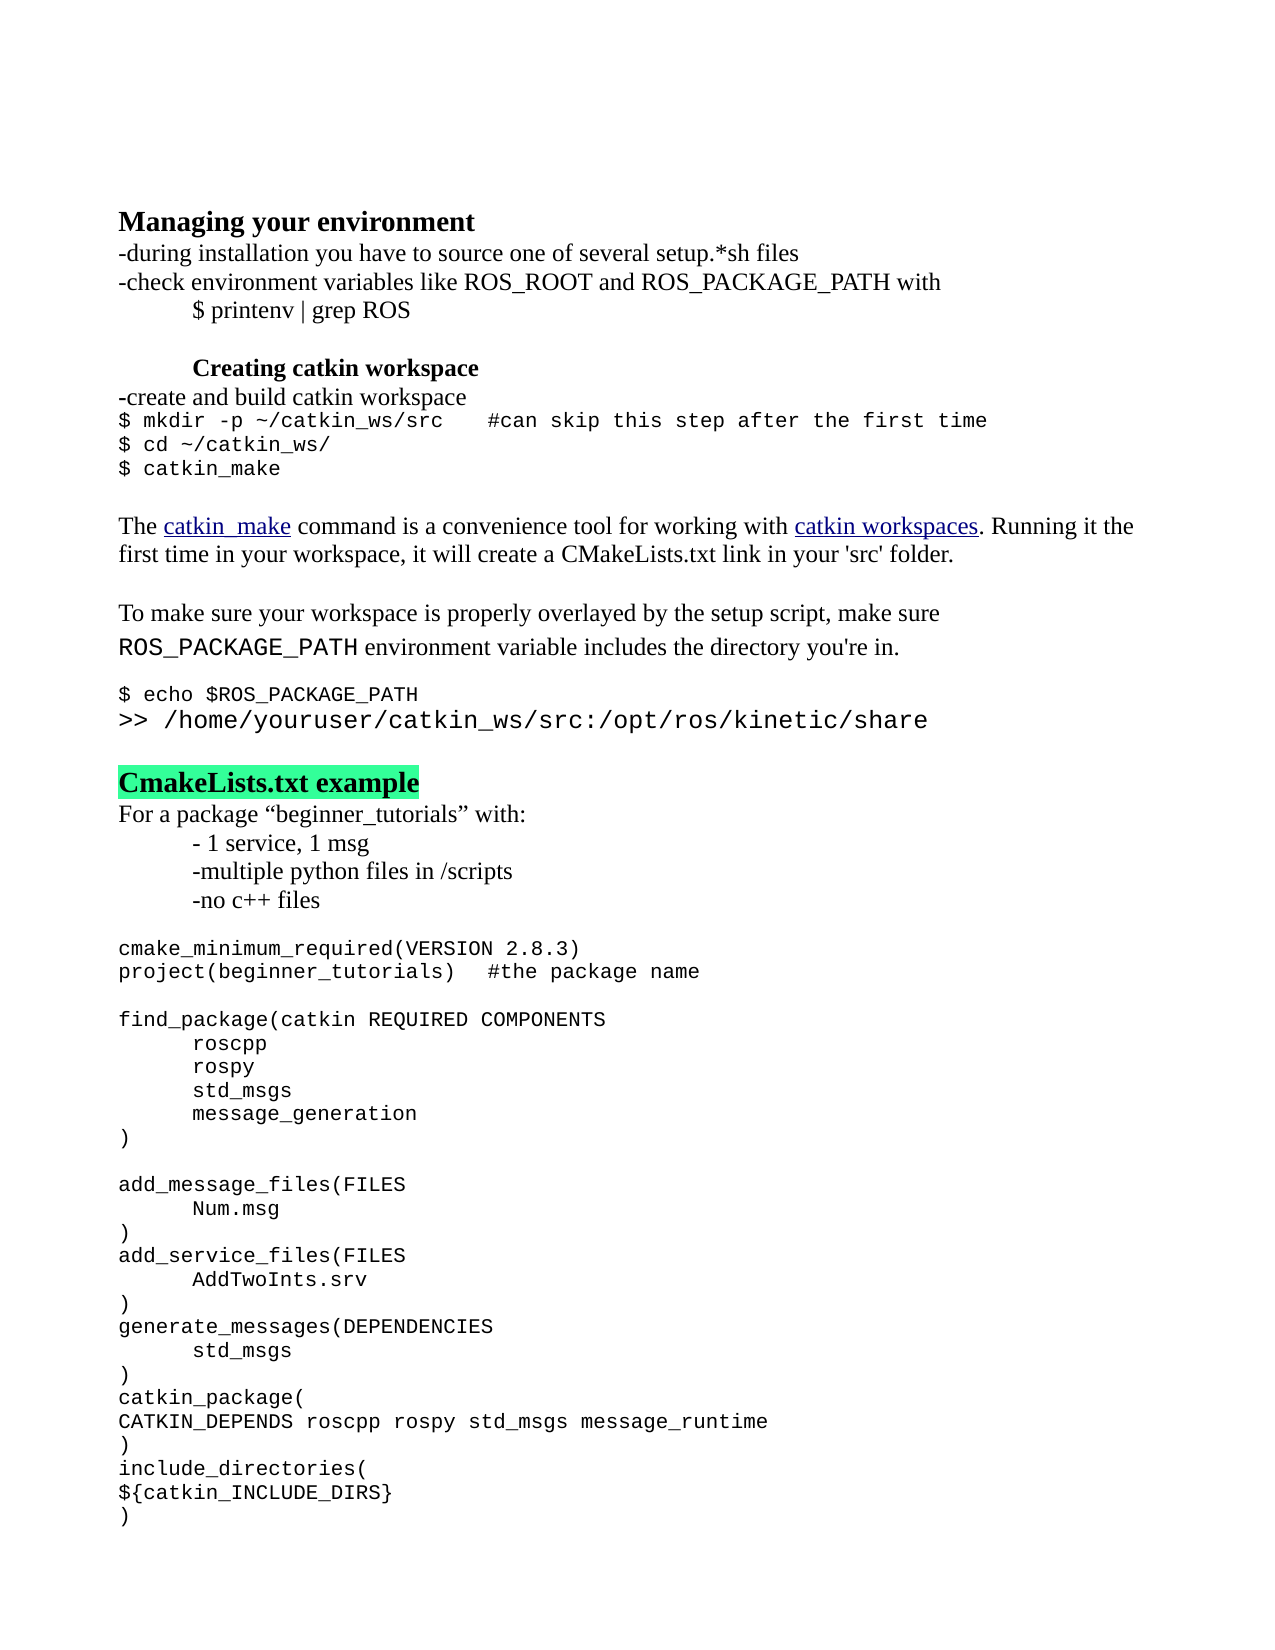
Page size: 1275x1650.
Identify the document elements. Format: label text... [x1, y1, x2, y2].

text catkin_package( [118, 1387, 1157, 1411]
text ) [118, 1293, 1157, 1316]
text add_message_files(FILES [118, 1174, 1157, 1198]
text -during installation you have to source one of several setup.*sh files [118, 238, 1157, 267]
text message_generation [118, 1103, 1157, 1127]
text std_msgs [118, 1080, 1157, 1103]
text CATKIN_DEPENDS roscpp rospy std_msgs message_runtime [118, 1411, 1157, 1434]
text find_package(catkin REQUIRED COMPONENTS [118, 1009, 1157, 1032]
text - 1 service, 1 msg [118, 828, 1157, 856]
text ) [118, 1363, 1157, 1387]
text Num.msg [118, 1198, 1157, 1222]
text For a package “beginner_tutorials” with: [118, 799, 1157, 828]
text AddTwoInts.srv [118, 1269, 1157, 1293]
text ) [118, 1434, 1157, 1458]
text cmake_minimum_required(VERSION 2.8.3) [118, 938, 1157, 962]
text project(beginner_tutorials) #the package name [118, 962, 1157, 985]
text ) [118, 1127, 1157, 1151]
text ${catkin_INCLUDE_DIRS} [118, 1482, 1157, 1505]
text -check environment variables like ROS_ROOT and ROS_PACKAGE_PATH with [118, 267, 1157, 295]
text roscpp [118, 1032, 1157, 1056]
text >> /home/youruser/catkin_ws/src:/opt/ros/kinetic/share [118, 707, 1157, 736]
text generate_messages(DEPENDENCIES [118, 1316, 1157, 1340]
text ) [118, 1222, 1157, 1245]
text $ mkdir -p ~/catkin_ws/src #can skip this step after the first time [118, 410, 1157, 434]
text -create and build catkin workspace [118, 382, 1157, 410]
text add_service_files(FILES [118, 1245, 1157, 1269]
text $ catkin_make [118, 458, 1157, 481]
text std_msgs [118, 1340, 1157, 1363]
text $ cd ~/catkin_ws/ [118, 434, 1157, 458]
text rospy [118, 1056, 1157, 1080]
text -multiple python files in /scripts [118, 856, 1157, 885]
text CmakeLists.txt example [118, 765, 1157, 799]
text Creating catkin workspace [118, 353, 1157, 382]
text ) [118, 1505, 1157, 1529]
text -no c++ files [118, 885, 1157, 914]
text Managing your environment [118, 204, 1157, 238]
text include_directories( [118, 1458, 1157, 1482]
text To make sure your workspace is properly overlayed by the setup script, make sure ROS_PACKAGE_PATH environment variable includes the directory you're in. [118, 598, 1157, 663]
text $ printenv | grep ROS [118, 295, 1157, 324]
text The catkin_make command is a convenience tool for working with catkin workspaces. Running it the first time in your workspace, it will create a CMakeLists.txt link in your 'src' folder. [118, 511, 1157, 568]
text $ echo $ROS_PACKAGE_PATH [118, 684, 1157, 707]
